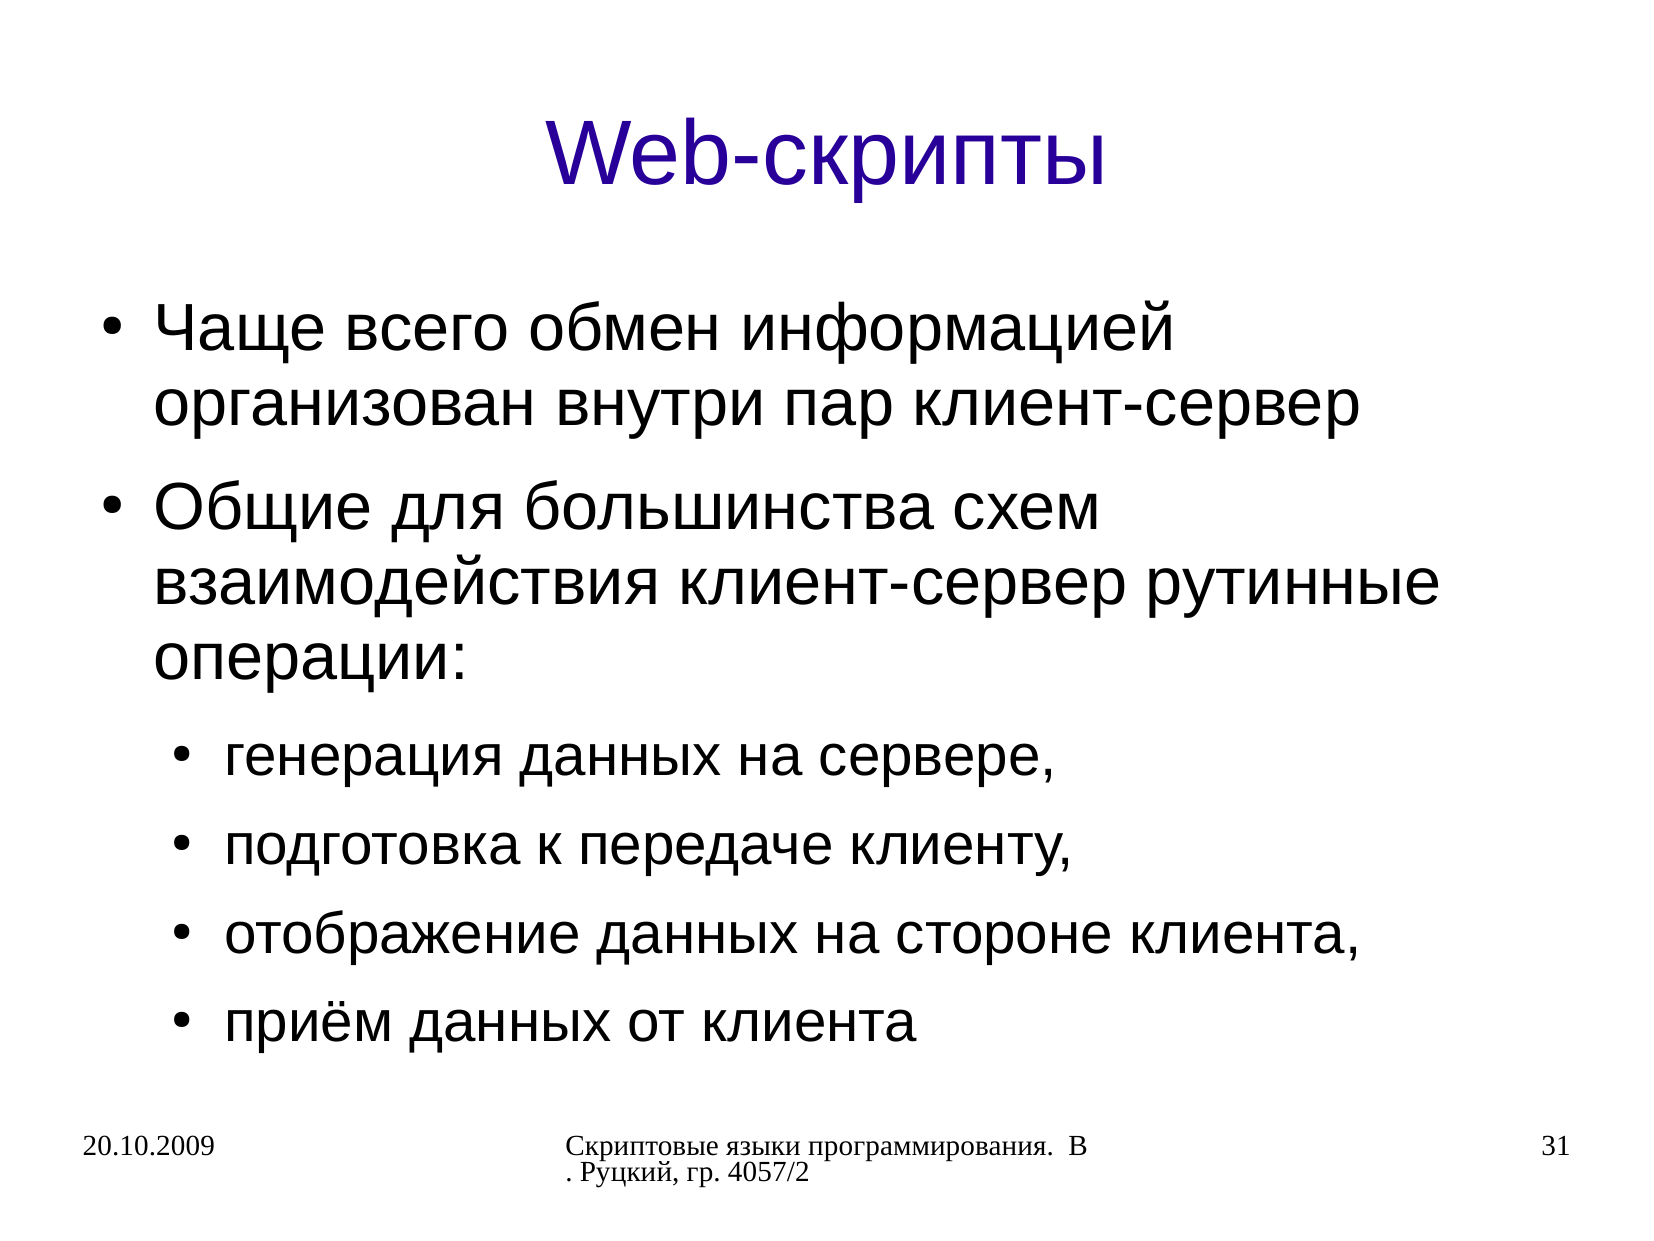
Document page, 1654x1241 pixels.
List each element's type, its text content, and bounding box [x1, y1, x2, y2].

list Чаще всего обмен информацией организован внутри пар клиент-сервер Общие для большинства схем взаимодействия клиент-сервер рутинные операции: генерация данных на сервере, подготовка к передаче клиенту, отображение данных на стороне клиента, приём данных от клиента [82, 290, 1571, 1109]
title Web-скрипты [82, 56, 1571, 250]
